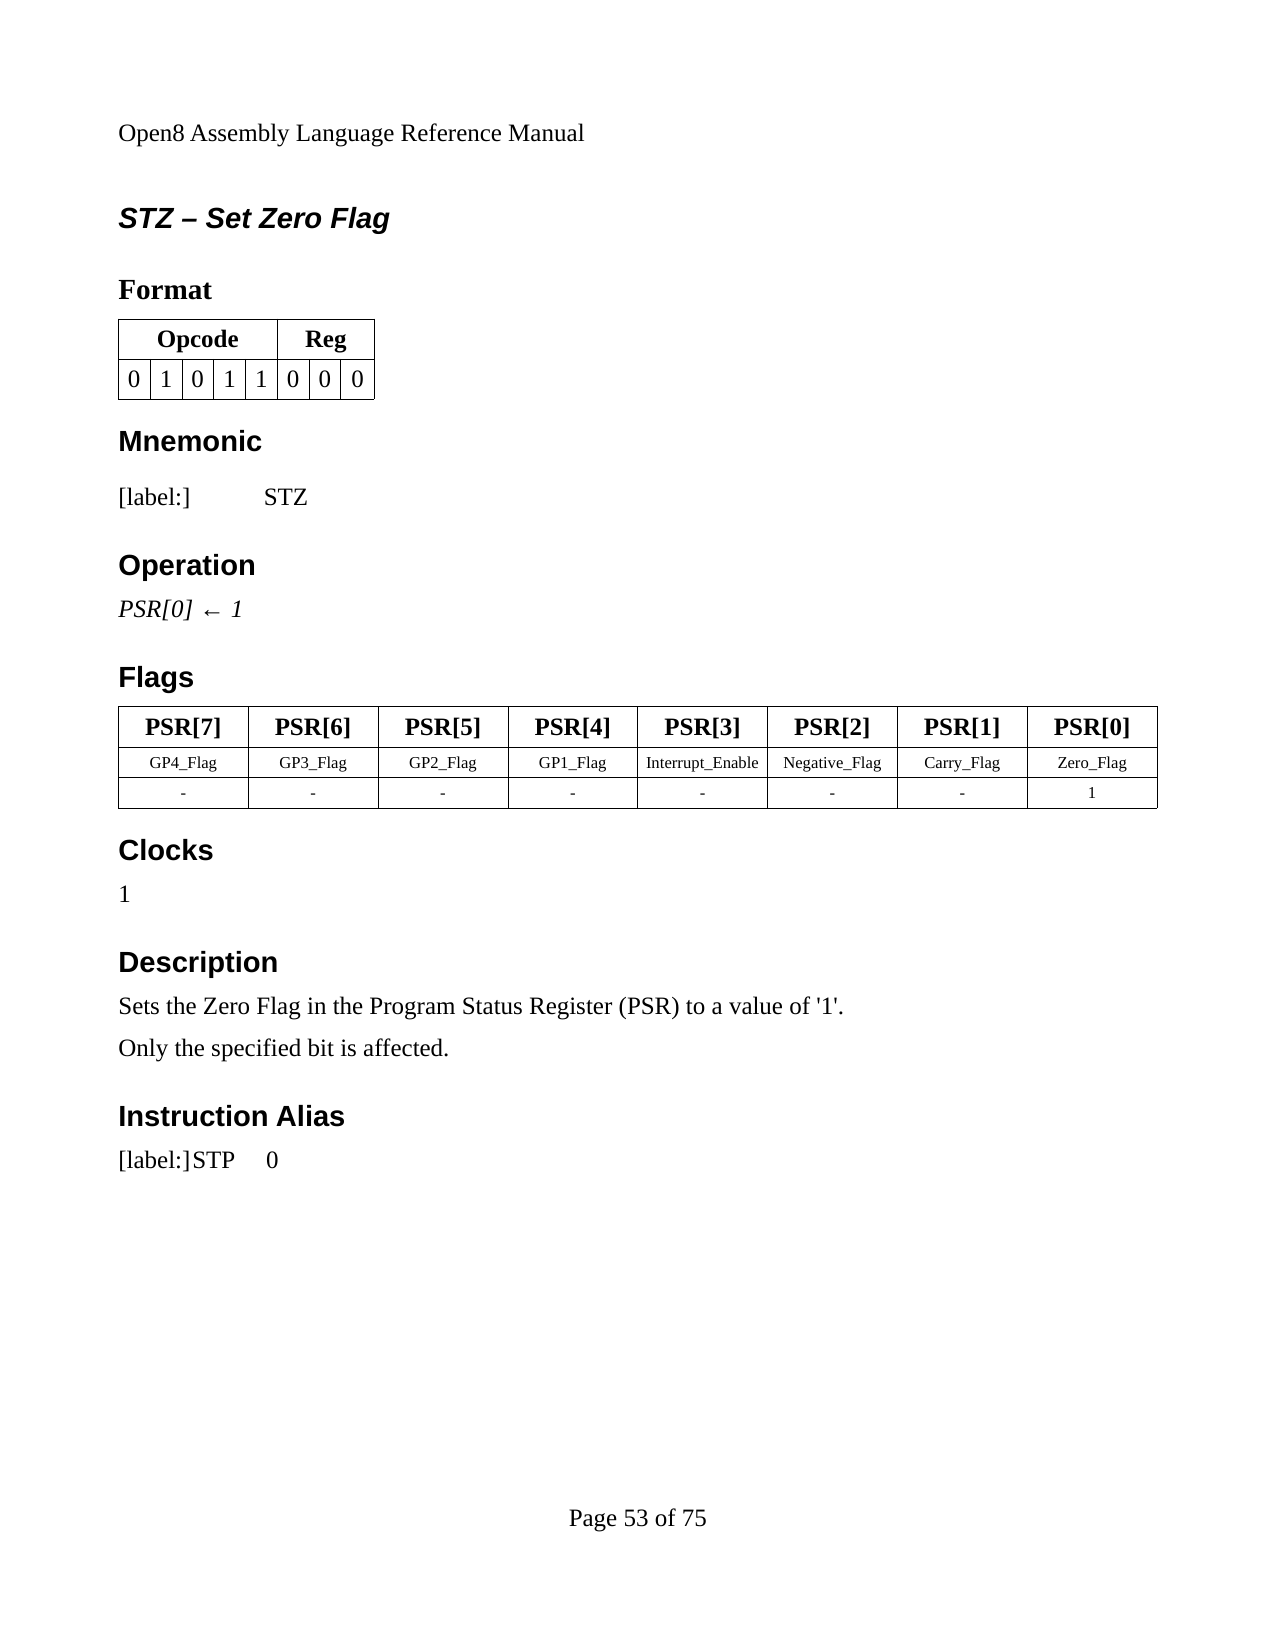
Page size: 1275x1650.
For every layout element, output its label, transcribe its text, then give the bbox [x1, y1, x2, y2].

subtitle STZ – Set Zero Flag [118, 201, 1157, 235]
text 1 [118, 879, 1157, 908]
text Sets the Zero Flag in the Program Status Register (PSR) to a value of '1'. [118, 991, 1157, 1020]
table_header PSR[2] [768, 707, 897, 747]
table_cell - [249, 778, 378, 808]
table_cell Carry_Flag [898, 748, 1027, 777]
table_cell GP4_Flag [119, 748, 248, 777]
subtitle Flags [118, 660, 1157, 694]
table_cell 1 [151, 360, 182, 399]
table_cell Zero_Flag [1028, 748, 1157, 777]
table_cell Negative_Flag [768, 748, 897, 777]
text [label:] STP 0 [118, 1145, 1157, 1174]
table_cell - [379, 778, 508, 808]
table_cell - [638, 778, 767, 808]
subtitle Operation [118, 548, 1157, 581]
table_header PSR[5] [379, 707, 508, 747]
text [label:] STZ [118, 482, 1157, 511]
table_cell 0 [119, 360, 150, 399]
table_cell GP1_Flag [509, 748, 637, 777]
subtitle Format [118, 272, 1157, 306]
table_header PSR[1] [898, 707, 1027, 747]
table_header PSR[3] [638, 707, 767, 747]
subtitle Mnemonic [118, 424, 1157, 458]
text PSR[0] ← 1 [118, 594, 1157, 623]
table_header PSR[7] [119, 707, 248, 747]
table_cell 0 [341, 360, 374, 399]
table_cell 1 [214, 360, 245, 399]
subtitle Description [118, 945, 1157, 979]
table_header Reg [278, 320, 374, 359]
table_cell 1 [1028, 778, 1157, 808]
table_cell - [119, 778, 248, 808]
table_header PSR[4] [509, 707, 637, 747]
table_cell - [509, 778, 637, 808]
table_cell GP3_Flag [249, 748, 378, 777]
table_cell 1 [246, 360, 277, 399]
table_cell 0 [183, 360, 213, 399]
table_cell 0 [310, 360, 340, 399]
table_header Opcode [119, 320, 277, 359]
table_cell GP2_Flag [379, 748, 508, 777]
subtitle Instruction Alias [118, 1099, 1157, 1132]
text Only the specified bit is affected. [118, 1033, 1157, 1061]
table_cell - [768, 778, 897, 808]
table_cell - [898, 778, 1027, 808]
table_header PSR[0] [1028, 707, 1157, 747]
table_header PSR[6] [249, 707, 378, 747]
table_cell Interrupt_Enable [638, 748, 767, 777]
table_cell 0 [278, 360, 309, 399]
subtitle Clocks [118, 833, 1157, 867]
